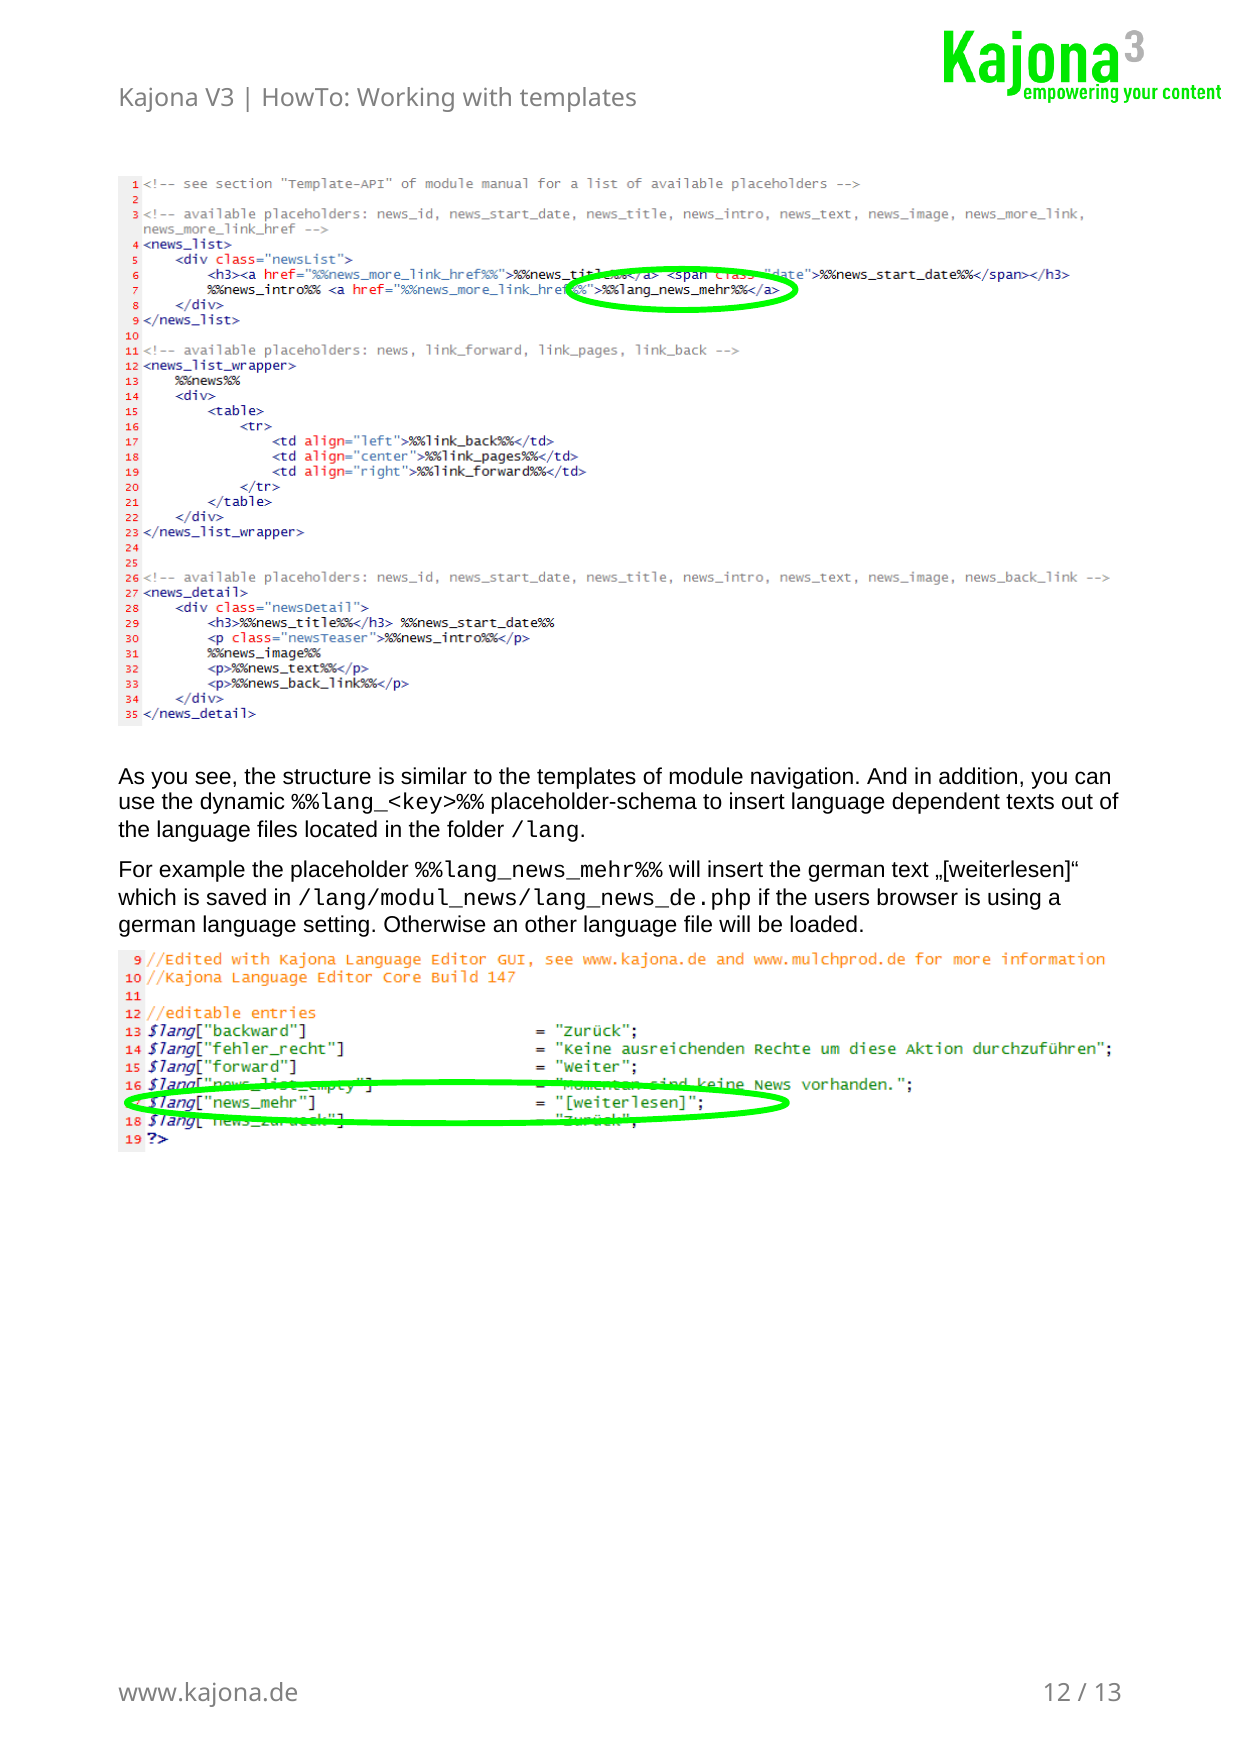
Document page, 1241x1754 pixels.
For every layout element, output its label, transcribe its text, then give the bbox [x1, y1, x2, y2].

picture [118, 950, 1122, 1152]
text For example the placeholder %%lang_news_mehr%% will insert the german text „[weiterlesen]“ which is saved in /lang/modul_news/lang_news_de.php if the users browser is using a german language setting. Otherwise an other language file will be loaded. [118, 857, 1122, 937]
picture [118, 176, 1122, 726]
picture [944, 30, 1221, 103]
text As you see, the structure is similar to the templates of module navigation. And in addition, you can use the dynamic %%lang_<key>%% placeholder-schema to insert language dependent texts out of the language files located in the folder /lang. [118, 763, 1122, 844]
